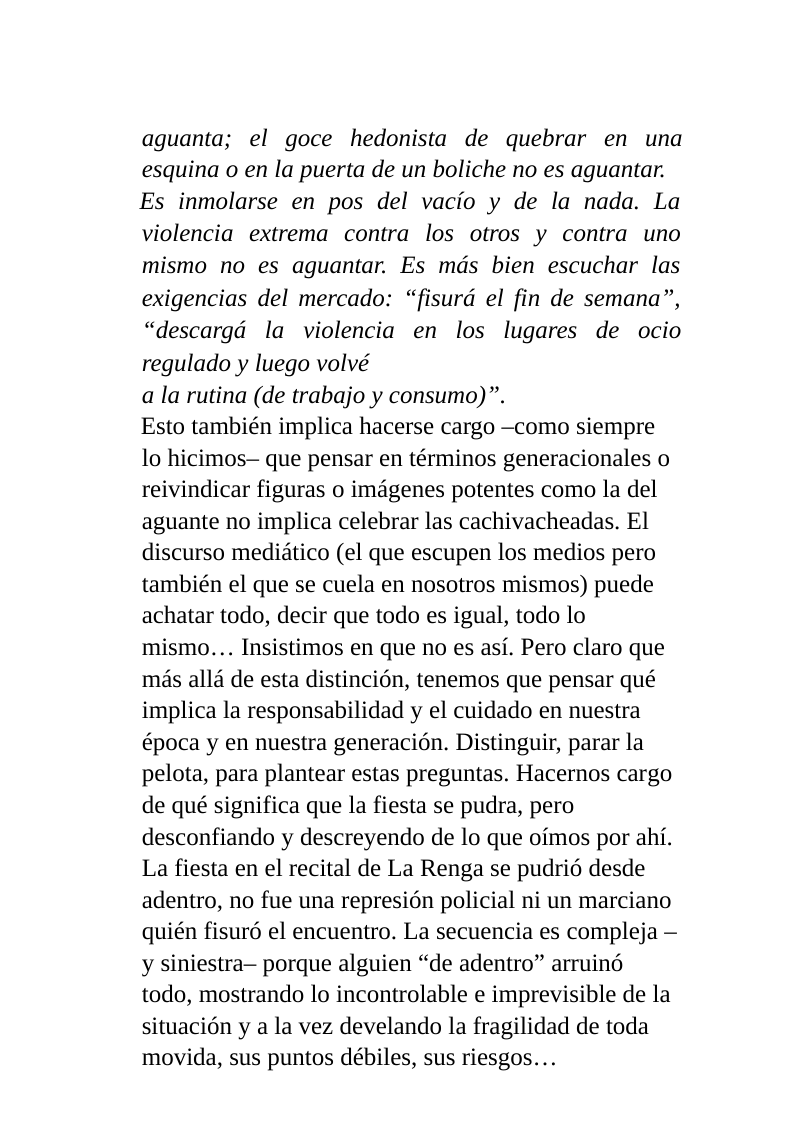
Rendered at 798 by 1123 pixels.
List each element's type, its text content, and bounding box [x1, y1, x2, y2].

text aguanta; el goce hedonista de quebrar en una esquina o en la puerta de un boliche no es aguantar. [141, 123, 683, 183]
text Esto también implica hacerse cargo –como siempre lo hicimos– que pensar en términos generacionales o reivindicar figuras o imágenes potentes como la del aguante no implica celebrar las cachivacheadas. El discurso mediático (el que escupen los medios pero también el que se cuela en nosotros mismos) puede achatar todo, decir que todo es igual, todo lo mismo… Insistimos en que no es así. Pero claro que más allá de esta distinción, tenemos que pensar qué implica la responsabilidad y el cuidado en nuestra época y en nuestra generación. Distinguir, parar la pelota, para plantear estas preguntas. Hacernos cargo de qué significa que la fiesta se pudra, pero desconfiando y descreyendo de lo que oímos por ahí. La fiesta en el recital de La Renga se pudrió desde adentro, no fue una represión policial ni un marciano quién fisuró el encuentro. La secuencia es compleja –y siniestra– porque alguien “de adentro” arruinó todo, mostrando lo incontrolable e imprevisible de la situación y a la vez develando la fragilidad de toda movida, sus puntos débiles, sus riesgos… [141, 411, 677, 1071]
text a la rutina (de trabajo y consumo)”. [142, 380, 683, 409]
text Es inmolarse en pos del vacío y de la nada. La violencia extrema contra los otros y contra uno mismo no es aguantar. Es más bien escuchar las exigencias del mercado: “fisurá el fin de semana”, “descargá la violencia en los lugares de ocio regulado y luego volvé [139, 186, 681, 377]
